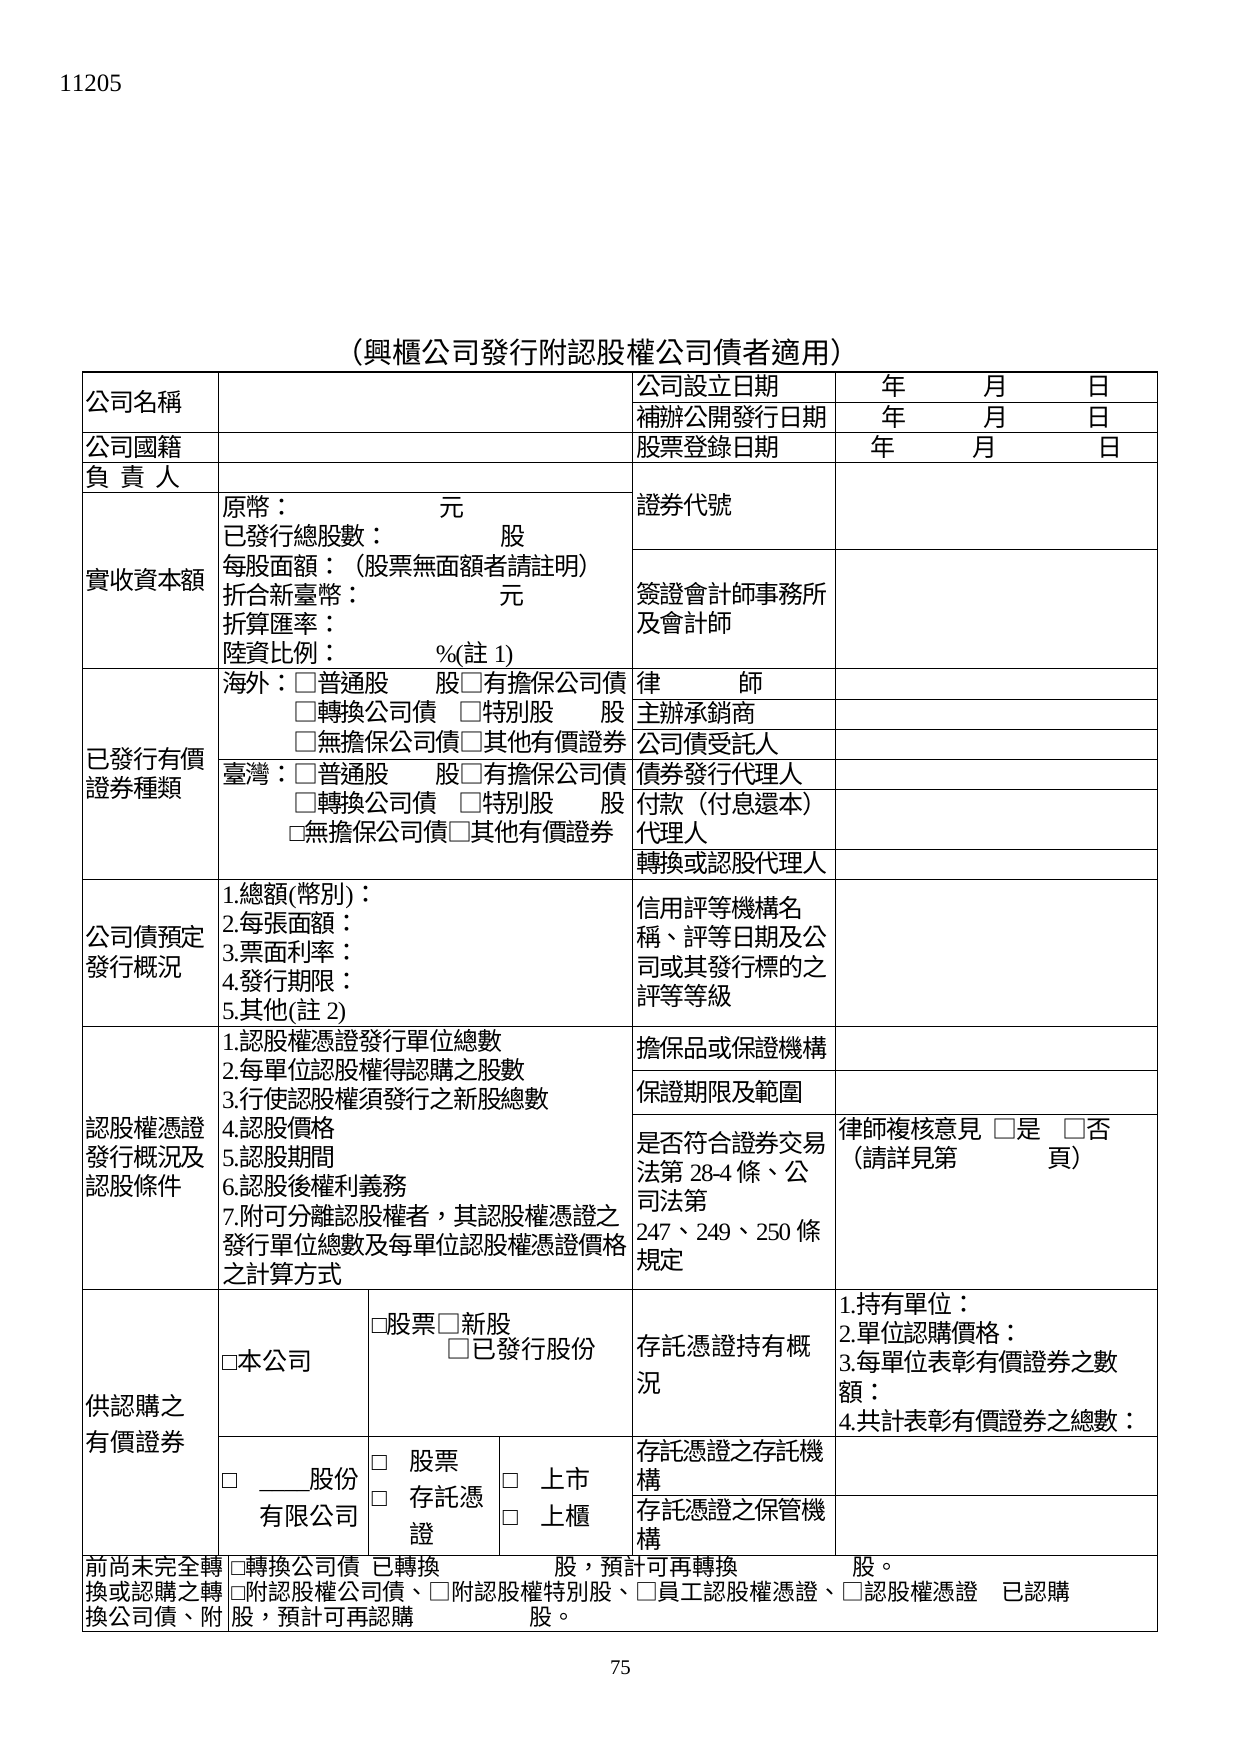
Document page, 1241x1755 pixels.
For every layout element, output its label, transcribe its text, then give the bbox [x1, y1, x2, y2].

table_cell 是否符合證券交易法第28-4條、公司法第247、249、250條規定 [633, 1115, 835, 1289]
table_cell 擔保品或保證機構 [633, 1027, 835, 1070]
table_cell [836, 790, 1157, 848]
table_cell □轉換公司債 已轉換 股，預計可再轉換 股。 □附認股權公司債、□附認股權特別股、□員工認股權憑證、□認股權憑證 已認購 股，預計可再認購 股。 [229, 1556, 1157, 1631]
table_cell 簽證會計師事務所及會計師 [633, 550, 835, 668]
table_cell [219, 433, 632, 462]
table_cell 主辦承銷商 [633, 700, 835, 729]
table_cell [836, 880, 1157, 1026]
table_cell 律師複核意見 □是 □否 （請詳見第 頁） [836, 1115, 1157, 1289]
table_cell 公司債受託人 [633, 730, 835, 759]
table_cell [836, 550, 1157, 668]
table_cell 保證期限及範圍 [633, 1071, 835, 1114]
table_cell [836, 850, 1157, 879]
table_cell [836, 463, 1157, 548]
table_cell 公司債預定發行概況 [83, 880, 218, 1026]
table_cell 已發行有價證券種類 [83, 669, 218, 879]
table_cell [836, 1071, 1157, 1114]
table_cell 海外：□普通股 股□有擔保公司債 □轉換公司債 □特別股 股 □無擔保公司債□其他有價證券 [219, 669, 632, 759]
table_cell 股票 存託憑證 [369, 1437, 499, 1555]
table_cell 供認購之 有價證券 [83, 1290, 218, 1555]
subtitle （興櫃公司發行附認股權公司債者適用） [56, 329, 1137, 371]
table_cell 存託憑證持有概況 [633, 1290, 835, 1436]
table_cell 公司國籍 [83, 433, 218, 462]
table_header 公司設立日期 [633, 373, 835, 402]
table_cell 上市 上櫃 [500, 1437, 632, 1555]
table_header [219, 373, 632, 432]
table_header 年 月 日 [836, 373, 1157, 402]
table_cell [836, 700, 1157, 729]
table_cell □股票□新股 □已發行股份 [369, 1290, 632, 1436]
table_cell 付款（付息還本） 代理人 [633, 790, 835, 848]
table_cell 原幣： 元 已發行總股數： 股 每股面額：（股票無面額者請註明） 折合新臺幣： 元 折算匯率： 陸資比例： %(註1) [219, 493, 632, 668]
table_cell 轉換或認股代理人 [633, 850, 835, 879]
table_cell ____股份 有限公司 [219, 1437, 368, 1555]
table_cell 年 月 日 [836, 433, 1157, 462]
table_cell 信用評等機構名稱、評等日期及公司或其發行標的之 評等等級 [633, 880, 835, 1026]
table_cell [219, 463, 632, 492]
table_cell □本公司 [219, 1290, 368, 1436]
table_cell 股票登錄日期 [633, 433, 835, 462]
table_cell 債券發行代理人 [633, 760, 835, 789]
table_cell 存託憑證之存託機構 [633, 1437, 835, 1495]
table_cell 前尚未完全轉換或認購之轉換公司債、附 [83, 1556, 228, 1631]
table_cell [836, 760, 1157, 789]
table_cell 實收資本額 [83, 493, 218, 668]
table_cell [836, 669, 1157, 698]
table_cell [836, 1496, 1157, 1555]
table_cell [836, 1437, 1157, 1495]
table_cell 1.總額(幣別)： 2.每張面額： 3.票面利率： 4.發行期限： 5.其他(註2) [219, 880, 632, 1026]
table_cell 年 月 日 [836, 403, 1157, 432]
table_cell 1.持有單位： 2.單位認購價格： 3.每單位表彰有價證券之數額： 4.共計表彰有價證券之總數： [836, 1290, 1157, 1436]
table_cell 存託憑證之保管機構 [633, 1496, 835, 1555]
table_cell 律 師 [633, 669, 835, 698]
table_cell 認股權憑證發行概況及認股條件 [83, 1027, 218, 1289]
table_cell 臺灣：□普通股 股□有擔保公司債 □轉換公司債 □特別股 股 □無擔保公司債□其他有價證券 [219, 760, 632, 879]
table_cell 負 責 人 [83, 463, 218, 492]
table_cell [836, 730, 1157, 759]
table_cell 補辦公開發行日期 [633, 403, 835, 432]
table_cell 證券代號 [633, 463, 835, 548]
table_cell [836, 1027, 1157, 1070]
table_header 公司名稱 [83, 373, 218, 432]
table_cell 1.認股權憑證發行單位總數 2.每單位認股權得認購之股數 3.行使認股權須發行之新股總數 4.認股價格 5.認股期間 6.認股後權利義務 7.附可分離認股權者，其認股權憑證之發行單位總數及每單位認股權憑證價格之計算方式 [219, 1027, 632, 1289]
